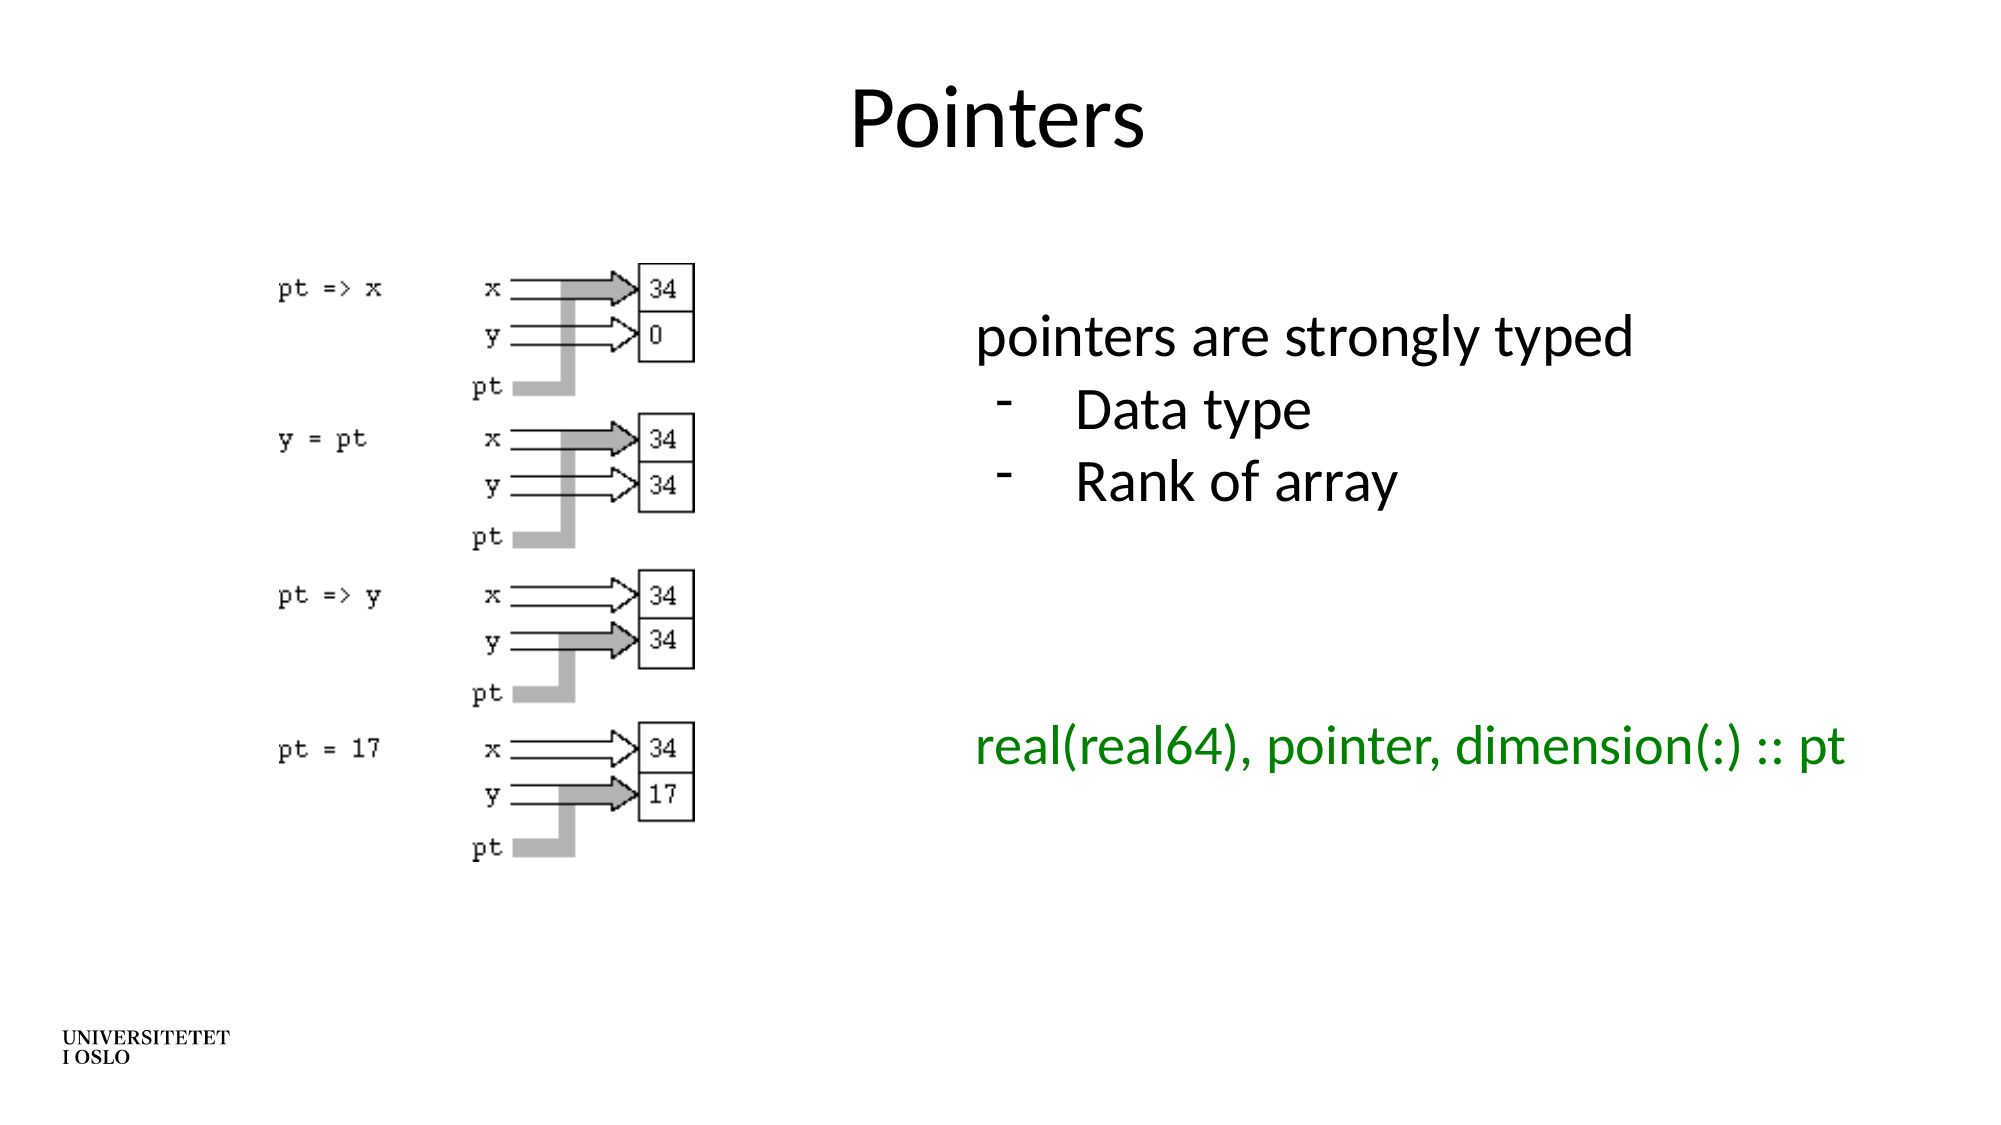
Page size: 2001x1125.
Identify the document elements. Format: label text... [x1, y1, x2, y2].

picture [62, 1030, 230, 1064]
text_box Pointers [300, 37, 1716, 153]
text_box pointers are strongly typed Data type Rank of array real(real64), pointer, dimension(:) :: pt [955, 276, 1977, 952]
picture [279, 263, 695, 862]
